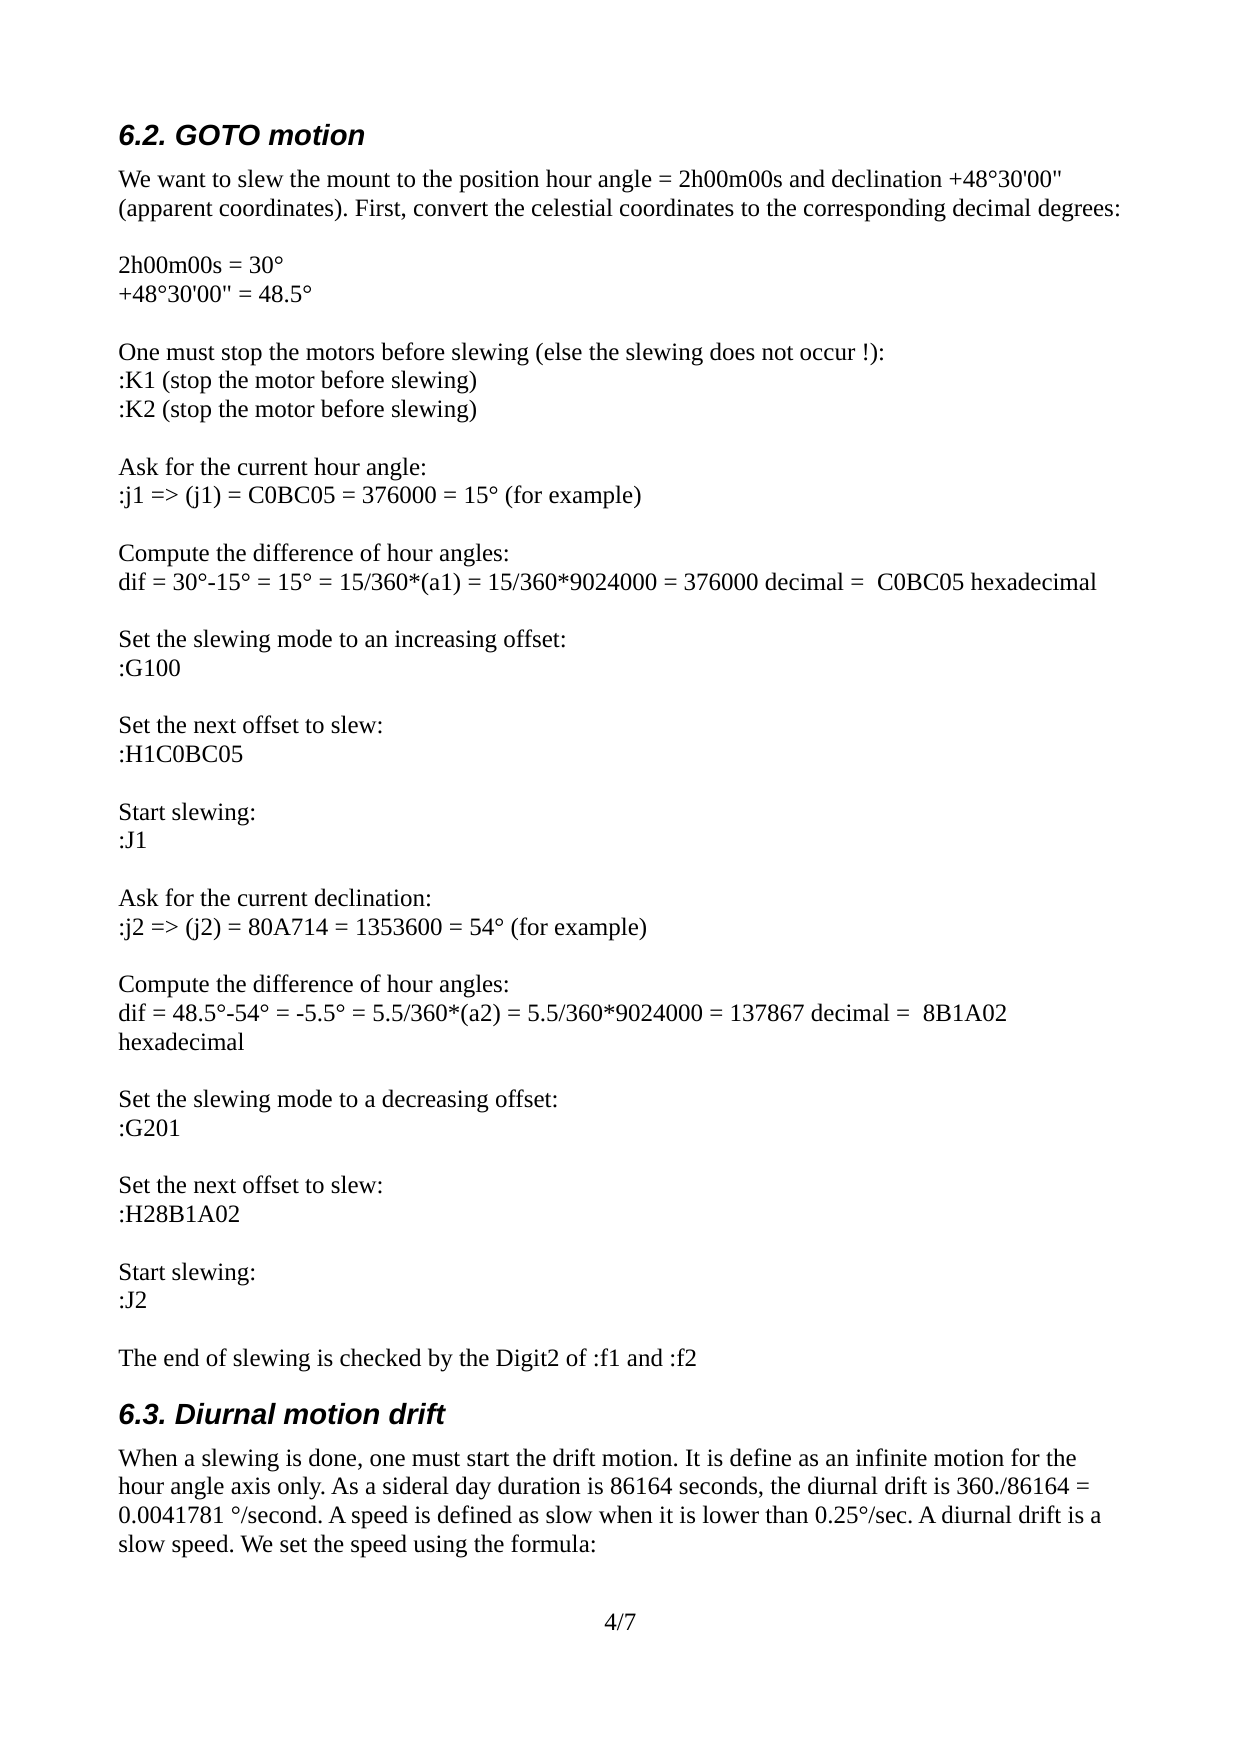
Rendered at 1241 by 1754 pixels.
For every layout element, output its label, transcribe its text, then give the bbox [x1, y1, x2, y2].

text :H28B1A02 [118, 1199, 1122, 1228]
text :j2 => (j2) = 80A714 = 1353600 = 54° (for example) [118, 912, 1122, 940]
text :H1C0BC05 [118, 739, 1122, 768]
text Set the next offset to slew: [118, 710, 1122, 739]
text :J1 [118, 825, 1122, 854]
text Compute the difference of hour angles: [118, 538, 1122, 567]
text 2h00m00s = 30° [118, 250, 1122, 279]
text Start slewing: [118, 1257, 1122, 1285]
text :J2 [118, 1285, 1122, 1314]
text Set the slewing mode to an increasing offset: [118, 624, 1122, 653]
text :G100 [118, 653, 1122, 682]
text Compute the difference of hour angles: [118, 969, 1122, 998]
text :j1 => (j1) = C0BC05 = 376000 = 15° (for example) [118, 480, 1122, 509]
text dif = 30°-15° = 15° = 15/360*(a1) = 15/360*9024000 = 376000 decimal = C0BC05 hexadecimal [118, 567, 1122, 595]
text Start slewing: [118, 797, 1122, 825]
text Ask for the current declination: [118, 883, 1122, 912]
text One must stop the motors before slewing (else the slewing does not occur !): [118, 337, 1122, 365]
text We want to slew the mount to the position hour angle = 2h00m00s and declination +48°30'00" (apparent coordinates). First, convert the celestial coordinates to the corresponding decimal degrees: [118, 164, 1122, 222]
text :K1 (stop the motor before slewing) [118, 365, 1122, 394]
text :G201 [118, 1113, 1122, 1142]
text The end of slewing is checked by the Digit2 of :f1 and :f2 [118, 1343, 1122, 1372]
text +48°30'00" = 48.5° [118, 279, 1122, 308]
text When a slewing is done, one must start the drift motion. It is define as an infinite motion for the hour angle axis only. As a sideral day duration is 86164 seconds, the diurnal drift is 360./86164 = 0.0041781 °/second. A speed is defined as slow when it is lower than 0.25°/sec. A diurnal drift is a slow speed. We set the speed using the formula: [118, 1443, 1122, 1558]
text Set the next offset to slew: [118, 1170, 1122, 1199]
text :K2 (stop the motor before slewing) [118, 394, 1122, 423]
subtitle 6.3. Diurnal motion drift [118, 1397, 1122, 1430]
text dif = 48.5°-54° = -5.5° = 5.5/360*(a2) = 5.5/360*9024000 = 137867 decimal = 8B1A02 hexadecimal [118, 998, 1122, 1055]
text Set the slewing mode to a decreasing offset: [118, 1084, 1122, 1113]
text Ask for the current hour angle: [118, 452, 1122, 480]
subtitle 6.2. GOTO motion [118, 118, 1122, 152]
